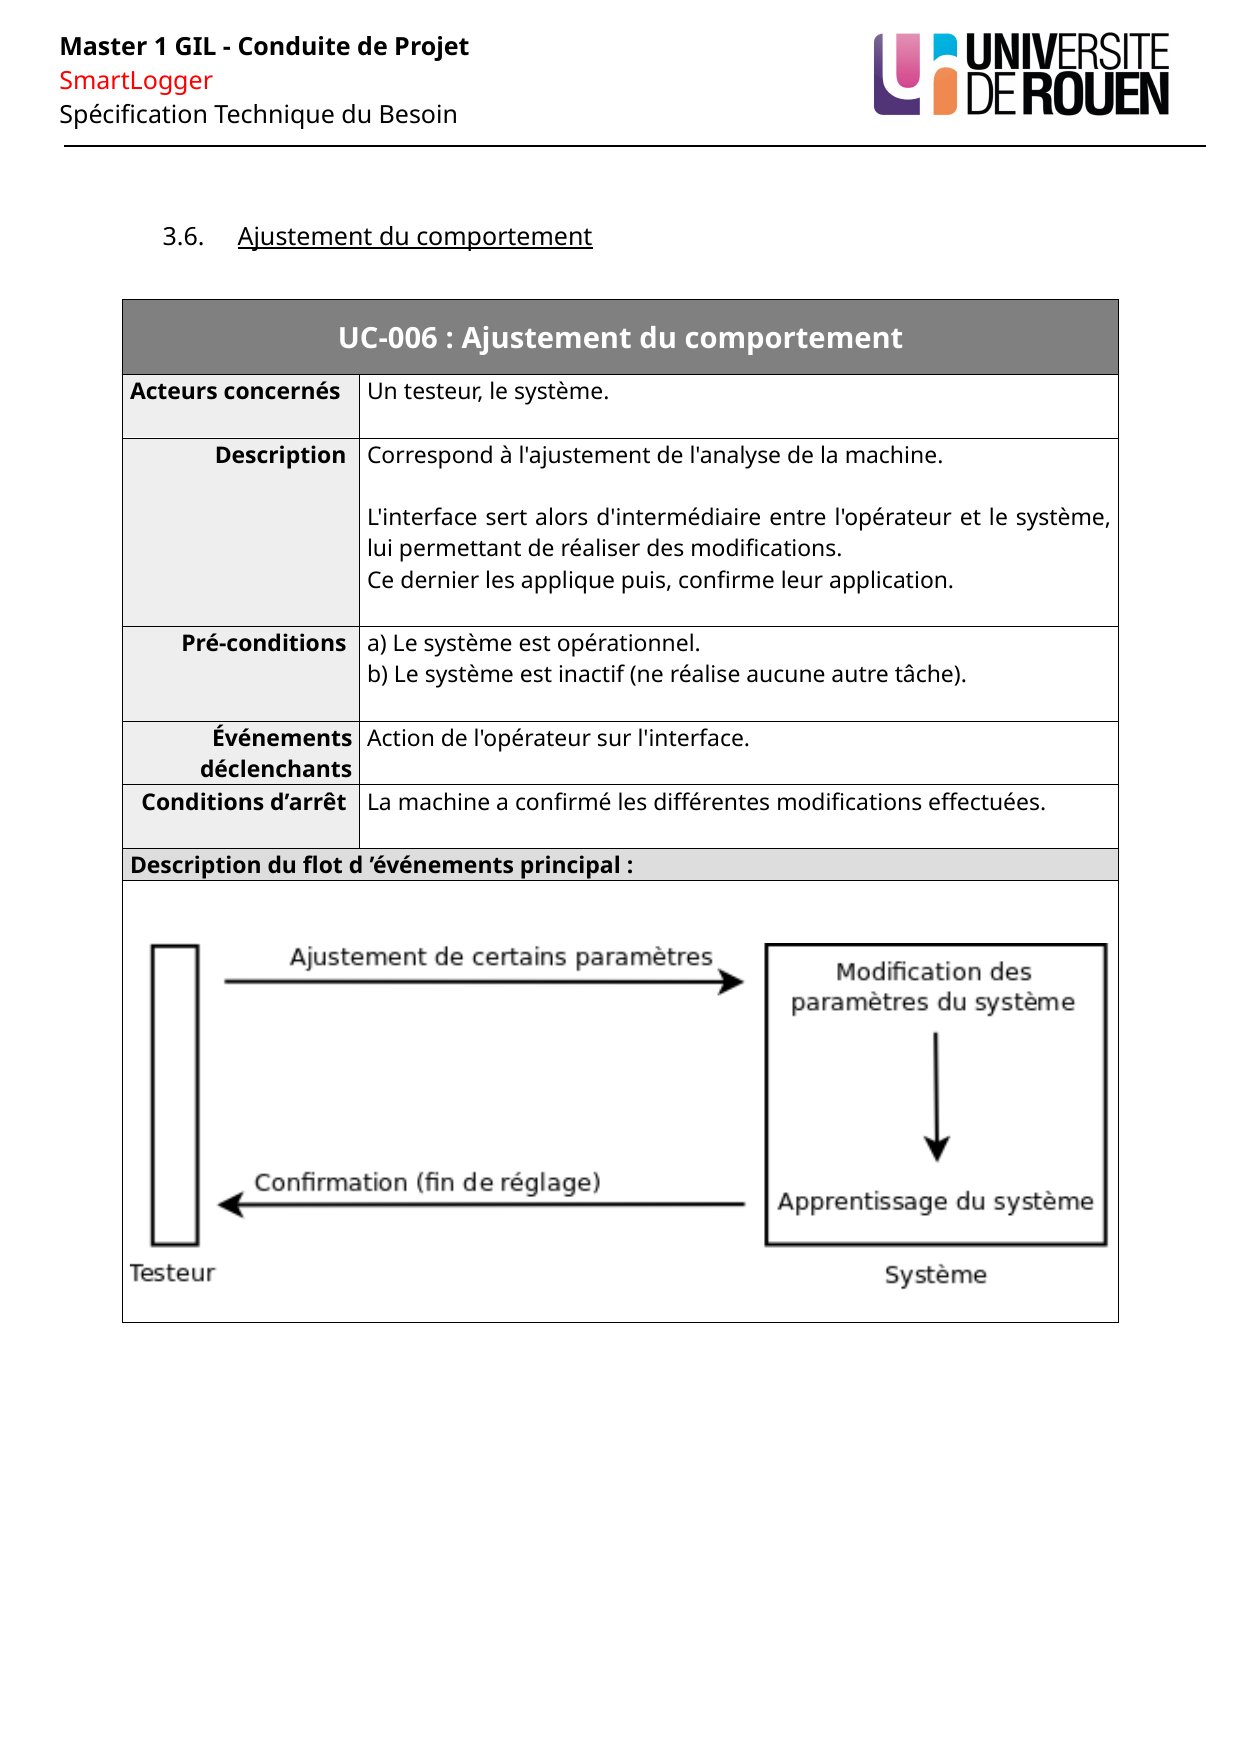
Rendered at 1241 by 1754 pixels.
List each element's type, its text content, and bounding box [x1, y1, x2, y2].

table_cell Conditions d’arrêt [123, 785, 359, 848]
picture [872, 32, 1170, 118]
subtitle Ajustement du comportement [162, 218, 1181, 252]
table_cell [123, 881, 1118, 1322]
table_header UC-006 : Ajustement du comportement [123, 300, 1118, 374]
table_cell Un testeur, le système. [360, 375, 1118, 437]
table_cell Description du flot d ’événements principal : [123, 849, 1118, 880]
table_cell Événements déclenchants [123, 722, 359, 784]
table_cell La machine a confirmé les différentes modifications effectuées. [360, 785, 1118, 848]
table_cell Description [123, 439, 359, 626]
table_cell Pré-conditions [123, 627, 359, 721]
table_cell Acteurs concernés [123, 375, 359, 437]
picture [129, 943, 1112, 1291]
table_cell Action de l'opérateur sur l'interface. [360, 722, 1118, 784]
table_cell Correspond à l'ajustement de l'analyse de la machine. L'interface sert alors d'intermédiaire entre l'opérateur et le système, lui permettant de réaliser des modifications. Ce dernier les applique puis, confirme leur application. [360, 439, 1118, 626]
table_cell a) Le système est opérationnel. b) Le système est inactif (ne réalise aucune autre tâche). [360, 627, 1118, 721]
